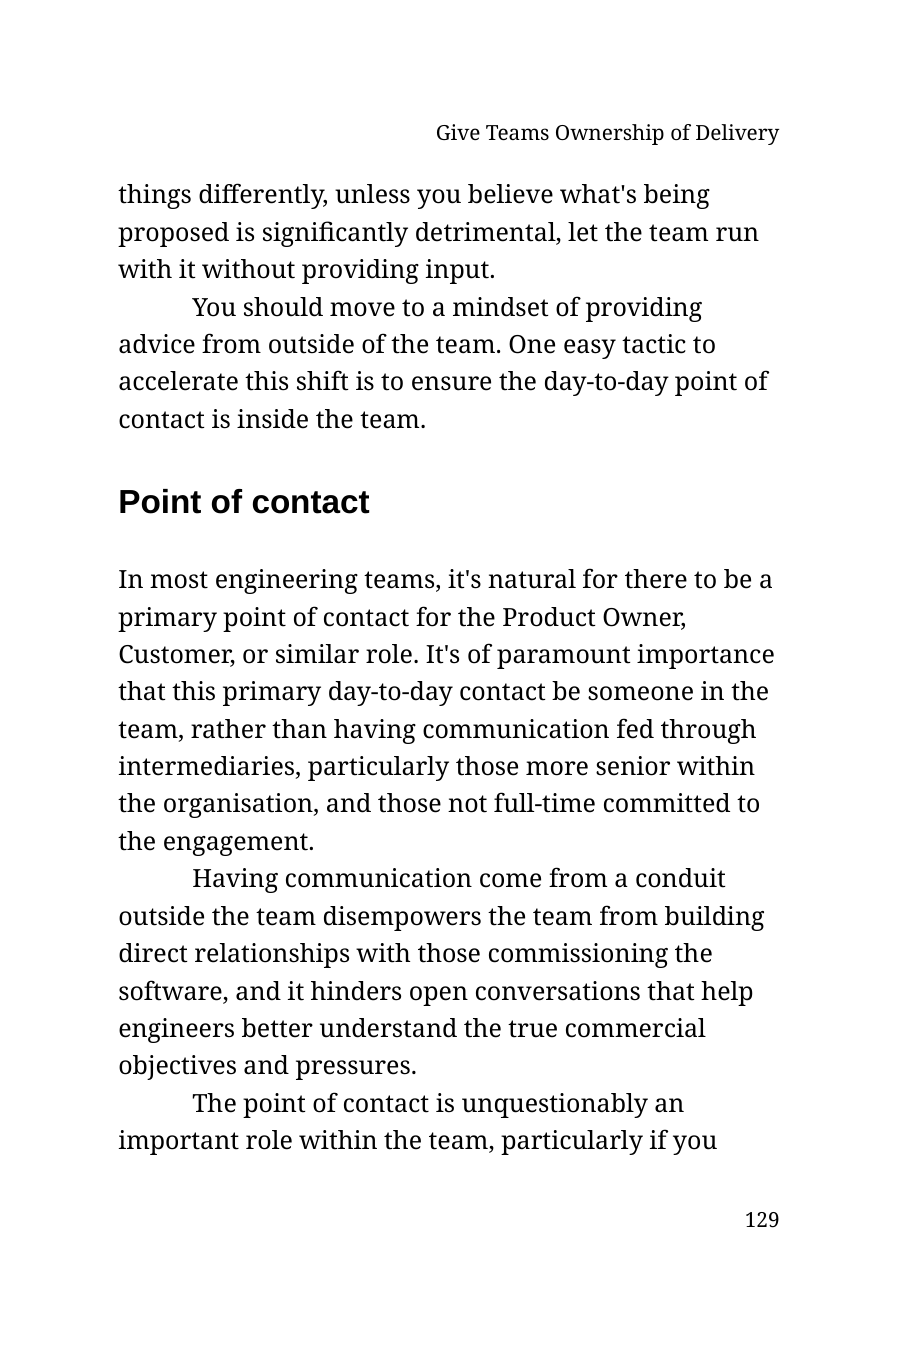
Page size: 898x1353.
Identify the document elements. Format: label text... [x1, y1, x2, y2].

text You should move to a mindset of providing advice from outside of the team. One easy tactic to accelerate this shift is to ensure the day-to-day point of contact is inside the team. [118, 289, 779, 436]
text Having communication come from a conduit outside the team disempowers the team from building direct relationships with those commissioning the software, and it hinders open conversations that help engineers better understand the true commercial objectives and pressures. [118, 861, 779, 1082]
text The point of contact is unquestionably an important role within the team, particularly if you [118, 1085, 779, 1157]
text things differently, unless you believe what's being proposed is significantly detrimental, let the team run with it without providing input. [118, 177, 779, 286]
text In most engineering teams, it's natural for there to be a primary point of contact for the Product Owner, Customer, or similar role. It's of paramount importance that this primary day-to-day contact be someone in the team, rather than having communication fed through intermediaries, particularly those more senior within the organisation, and those not full-time committed to the engagement. [118, 562, 779, 858]
subtitle Point of contact [118, 482, 779, 521]
